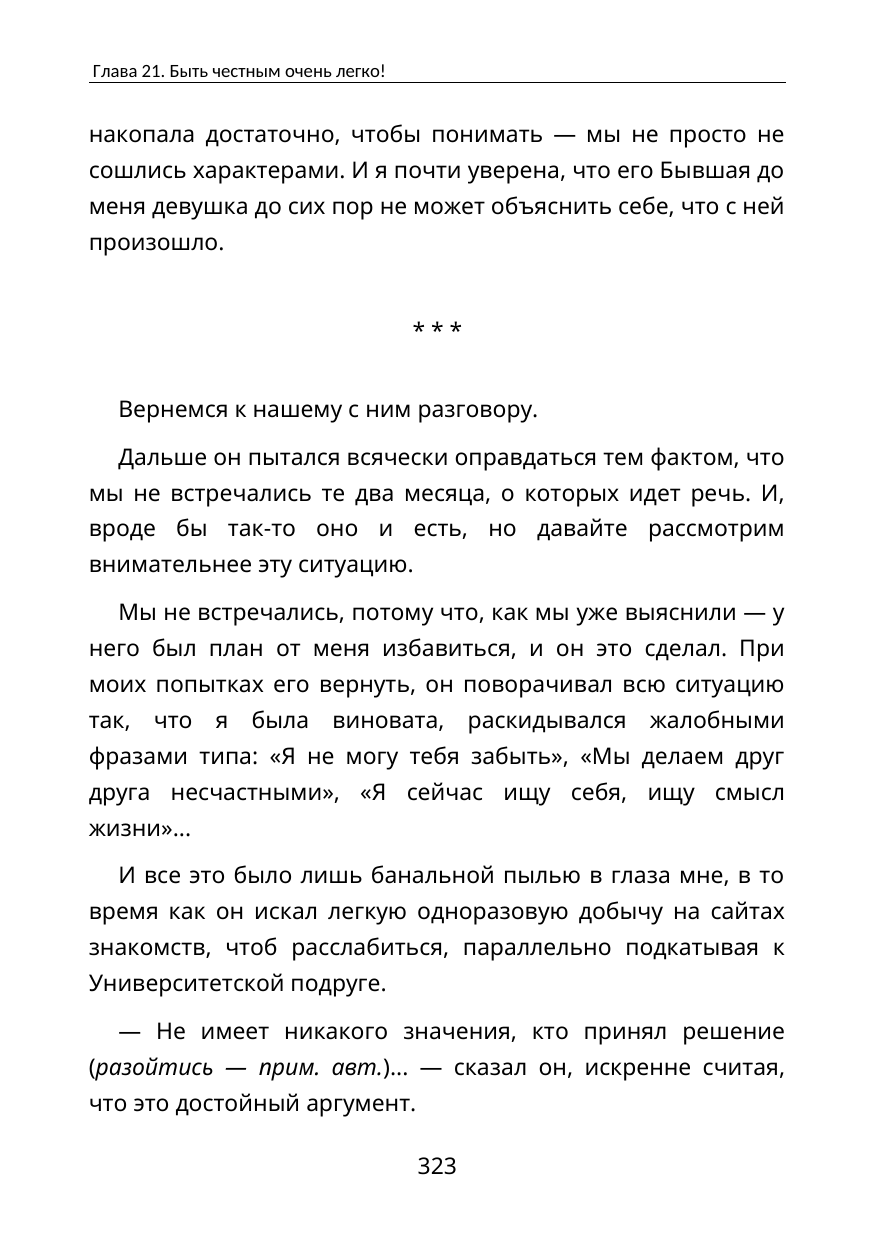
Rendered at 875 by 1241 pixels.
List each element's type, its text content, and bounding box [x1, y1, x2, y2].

text накопала достаточно, чтобы понимать — мы не просто не сошлись характерами. И я почти уверена, что его Бывшая до меня девушка до сих пор не может объяснить себе, что с ней произошло. [88, 118, 786, 257]
text Дальше он пытался всячески оправдаться тем фактом, что мы не встречались те два месяца, о которых идет речь. И, вроде бы так-то оно и есть, но давайте рассмотрим внимательнее эту ситуацию. [88, 441, 786, 579]
text Мы не встречались, потому что, как мы уже выяснили — у него был план от меня избавиться, и он это сделал. При моих попытках его вернуть, он поворачивал всю ситуацию так, что я была виновата, раскидывался жалобными фразами типа: «Я не могу тебя забыть», «Мы делаем друг друга несчастными», «Я сейчас ищу себя, ищу смысл жизни»... [88, 596, 786, 843]
subtitle * * * [88, 315, 786, 346]
text Вернемся к нашему с ним разговору. [88, 393, 786, 424]
text И все это было лишь банальной пылью в глаза мне, в то время как он искал легкую одноразовую добычу на сайтах знакомств, чтоб расслабиться, параллельно подкатывая к Университетской подруге. [88, 859, 786, 998]
text — Не имеет никакого значения, кто принял решение (разойтись — прим. авт.)... — сказал он, искренне считая, что это достойный аргумент. [88, 1015, 786, 1118]
